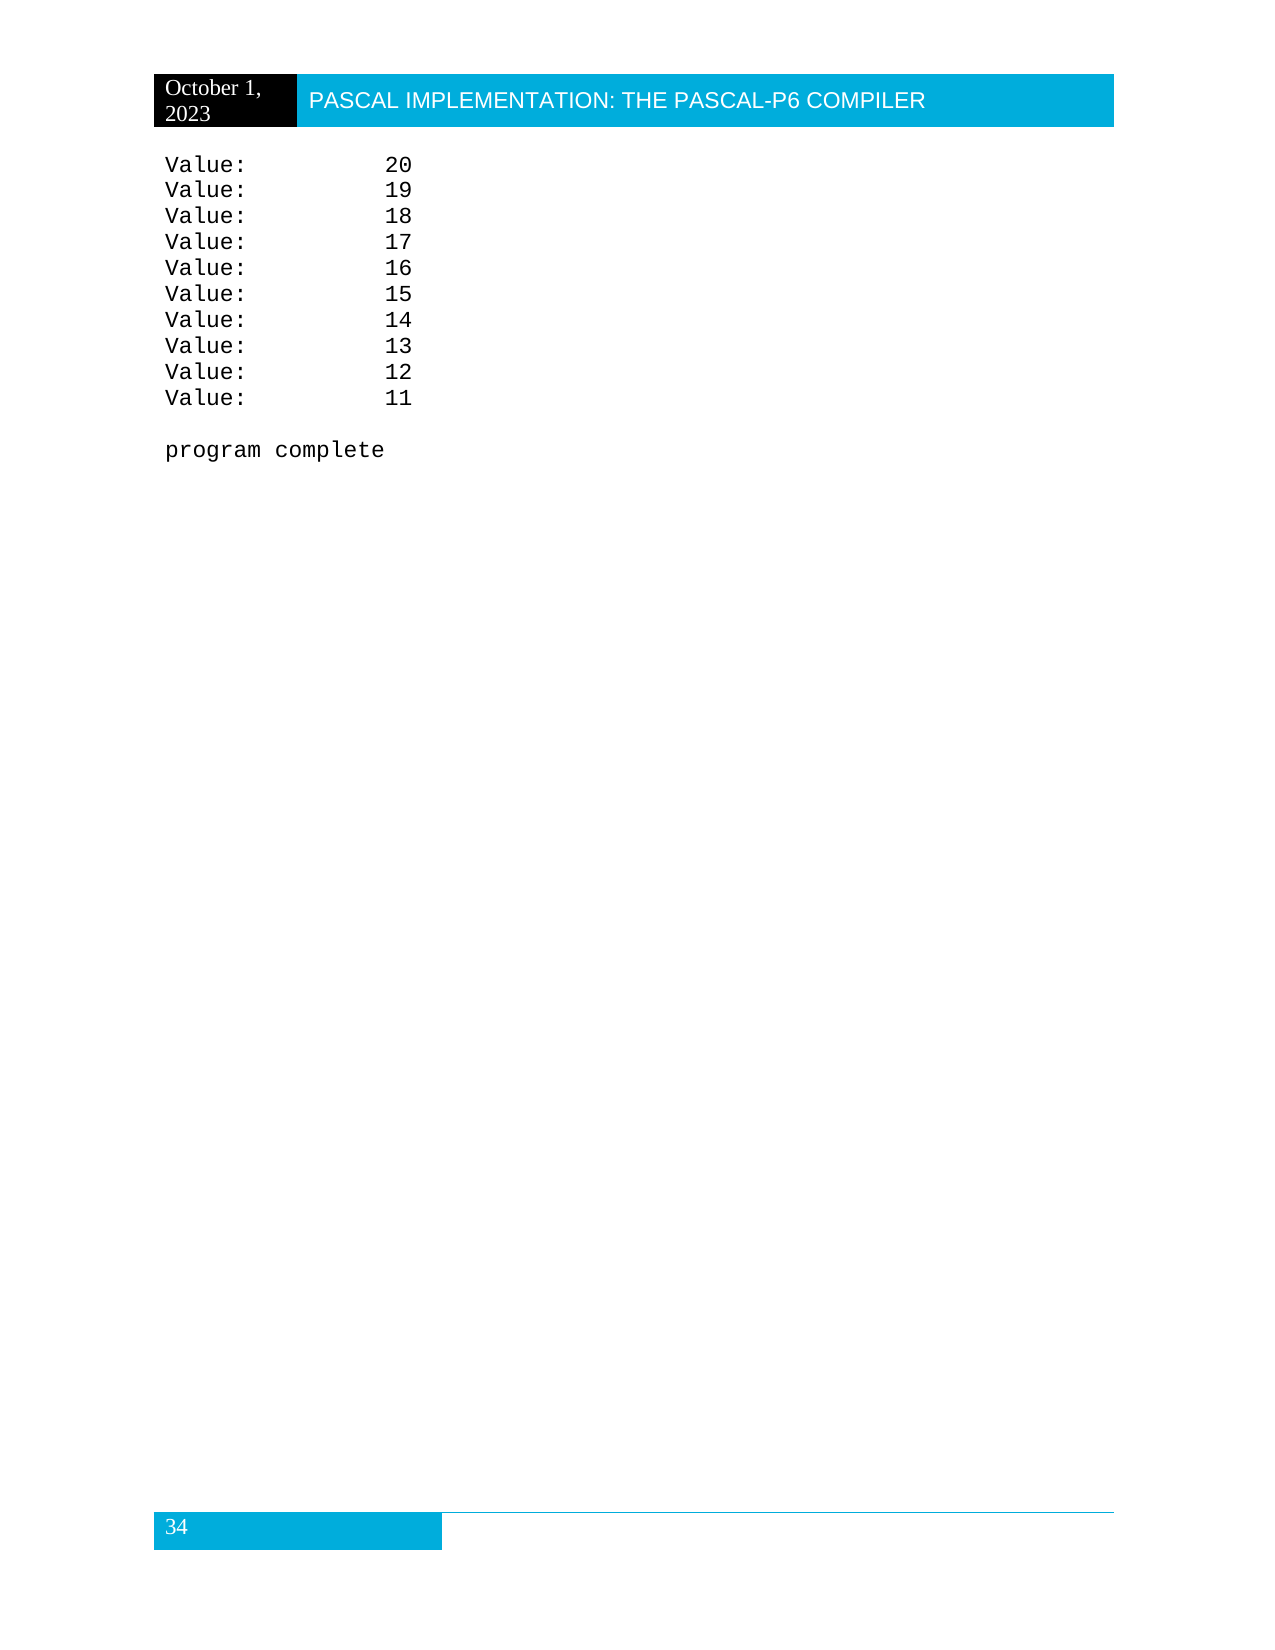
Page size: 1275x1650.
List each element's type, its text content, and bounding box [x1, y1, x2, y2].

text Value: 11 [165, 386, 1125, 412]
text Value: 12 [165, 360, 1125, 386]
text Value: 19 [165, 179, 1125, 205]
text Value: 14 [165, 308, 1125, 334]
text program complete [165, 438, 1125, 464]
text Value: 17 [165, 231, 1125, 257]
text Value: 20 [165, 153, 1125, 179]
text Value: 13 [165, 334, 1125, 360]
text Value: 18 [165, 205, 1125, 231]
text Value: 16 [165, 257, 1125, 283]
text Value: 15 [165, 283, 1125, 308]
